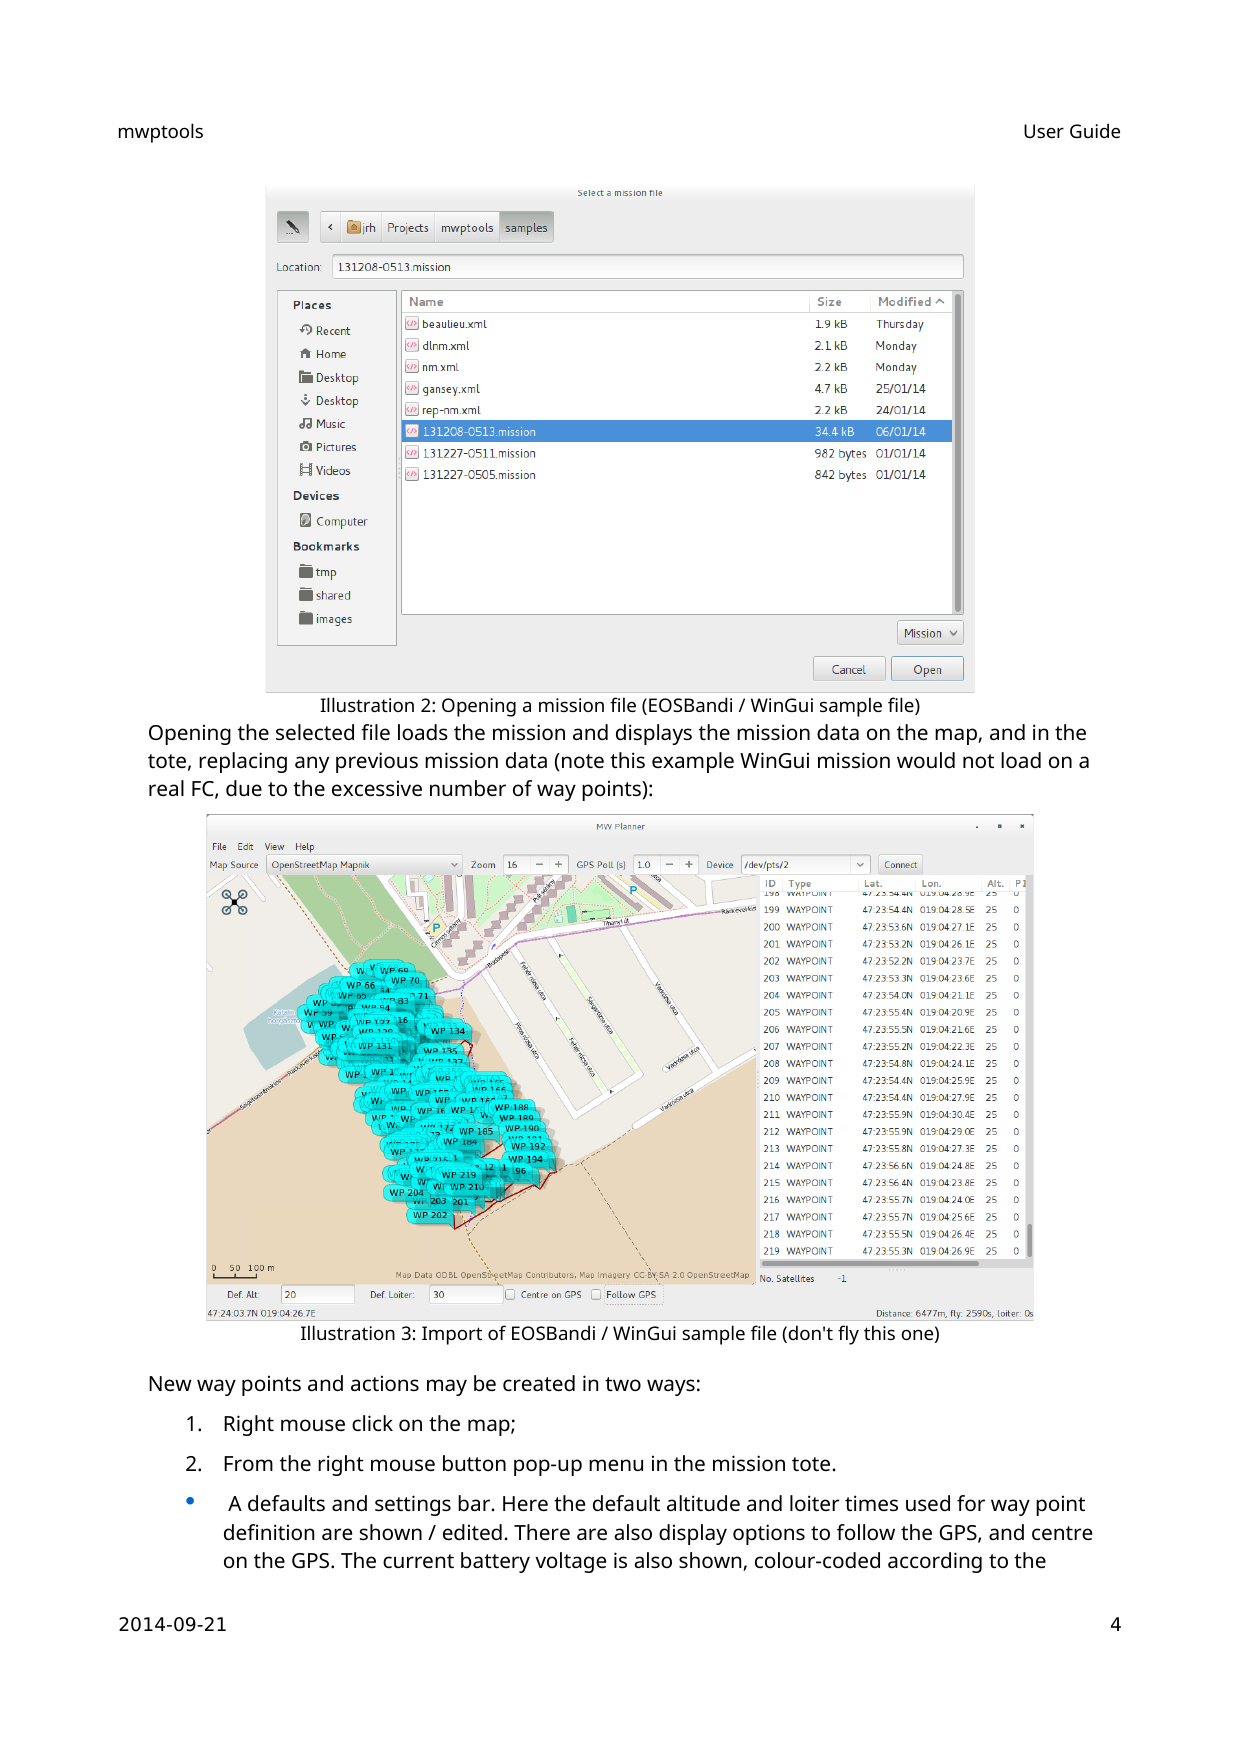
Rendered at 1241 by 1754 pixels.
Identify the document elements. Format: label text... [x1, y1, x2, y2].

picture [206, 814, 1034, 1321]
list A defaults and settings bar. Here the default altitude and loiter times used for way point definition are shown / edited. There are also display options to follow the GPS, and centre on the GPS. The current battery voltage is also shown, colour-coded according to the [185, 1489, 1122, 1574]
list Right mouse click on the map; [185, 1409, 1122, 1438]
text Illustration 2: Opening a mission file (EOSBandi / WinGui sample file) [266, 693, 974, 718]
list From the right mouse button pop-up menu in the mission tote. [185, 1449, 1122, 1478]
text Opening the selected file loads the mission and displays the mission data on the map, and in the tote, replacing any previous mission data (note this example WinGui mission would not load on a real FC, due to the excessive number of way points): [148, 173, 1122, 802]
text Illustration 3: Import of EOSBandi / WinGui sample file (don't fly this one) [207, 1321, 1033, 1346]
text New way points and actions may be created in two ways: [148, 1369, 1122, 1397]
picture [265, 185, 975, 693]
